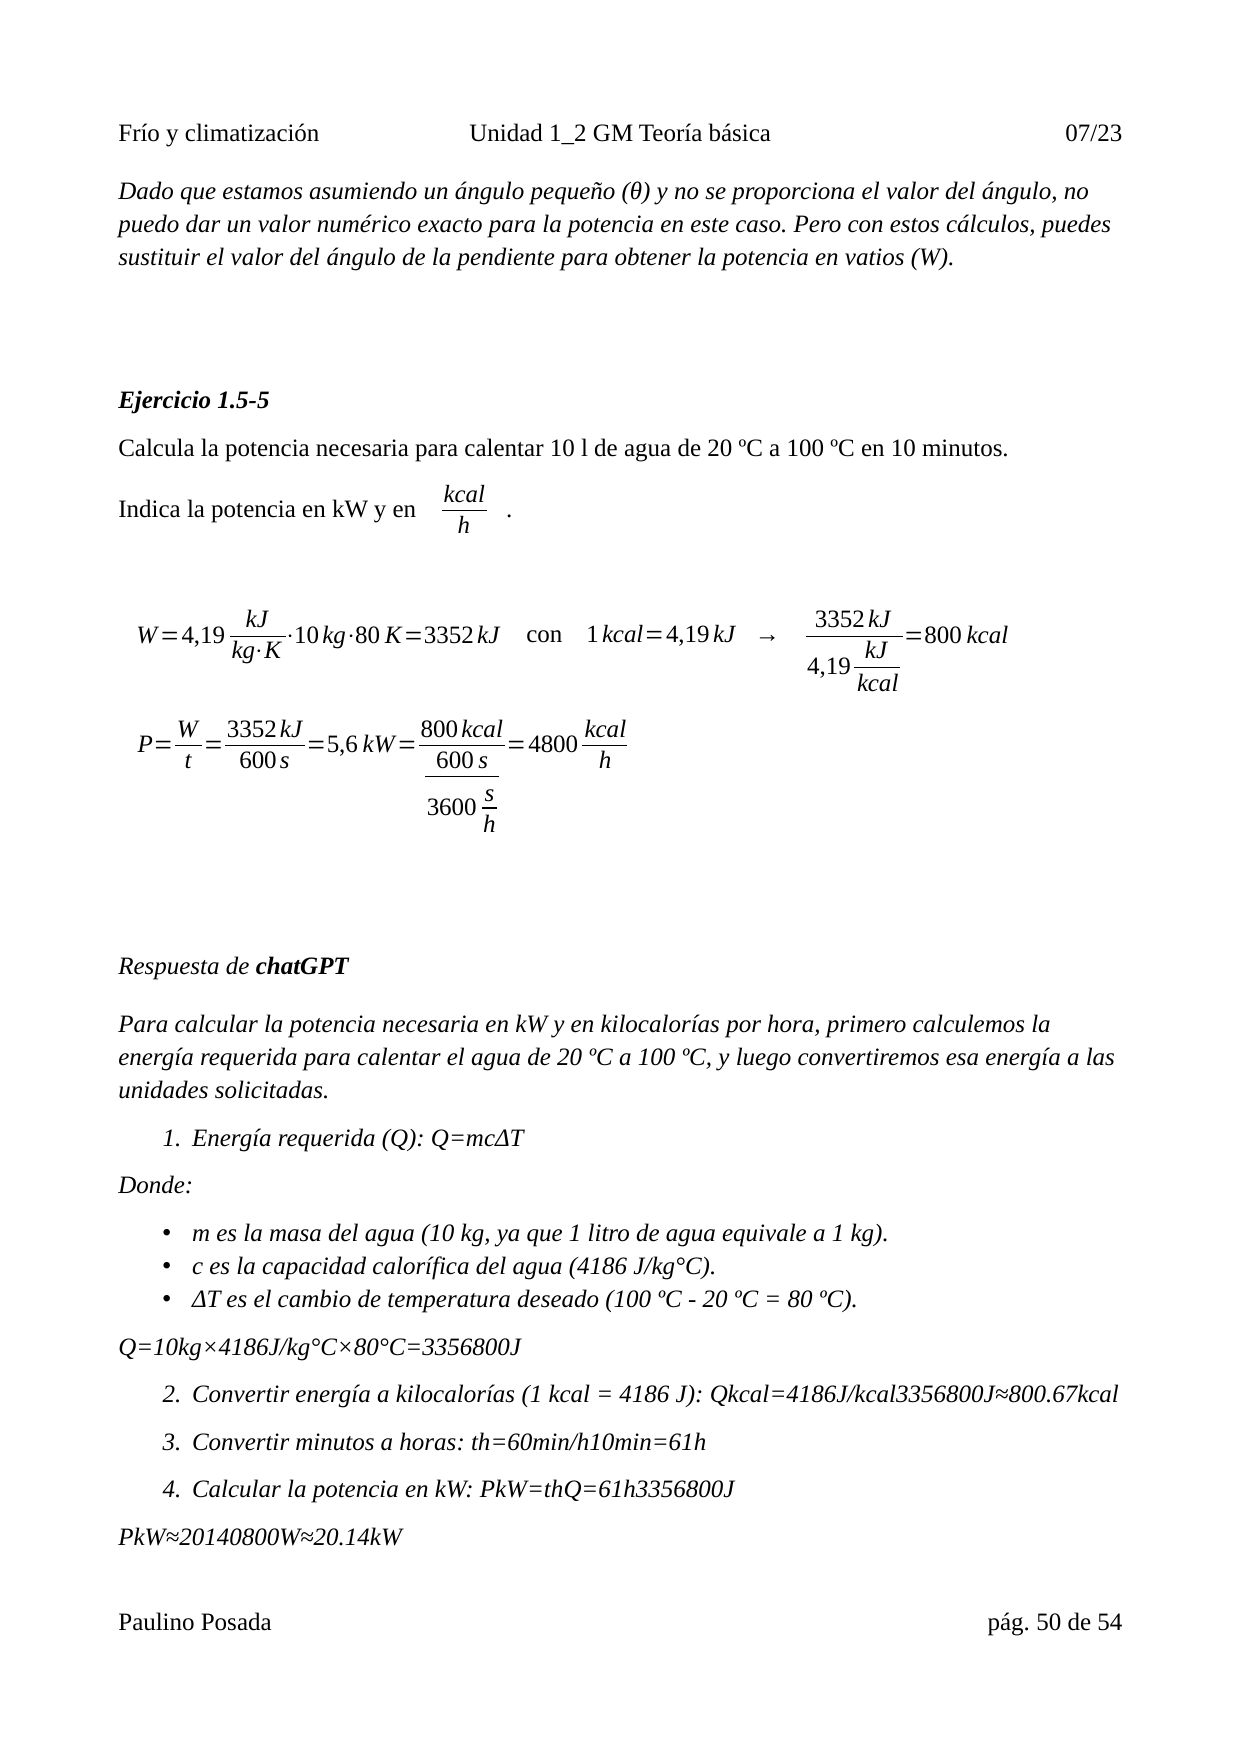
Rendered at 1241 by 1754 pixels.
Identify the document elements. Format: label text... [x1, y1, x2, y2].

text Indica la potencia en kW y en . [118, 480, 1122, 539]
text Calcula la potencia necesaria para calentar 10 l de agua de 20 ºC a 100 ºC en 10 minutos. [118, 433, 1122, 462]
list m es la masa del agua (10 kg, ya que 1 litro de agua equivale a 1 kg). [162, 1218, 1122, 1247]
text con → [118, 606, 1122, 696]
text PkW​≈20140800W≈20.14kW [118, 1522, 1122, 1551]
text Dado que estamos asumiendo un ángulo pequeño (θ) y no se proporciona el valor del ángulo, no puedo dar un valor numérico exacto para la potencia en este caso. Pero con estos cálculos, puedes sustituir el valor del ángulo de la pendiente para obtener la potencia en vatios (W). [118, 176, 1122, 271]
list Convertir energía a kilocalorías (1 kcal = 4186 J): Qkcal​=4186J/kcal3356800J​≈800.67kcal [162, 1379, 1122, 1408]
text Para calcular la potencia necesaria en kW y en kilocalorías por hora, primero calculemos la energía requerida para calentar el agua de 20 ºC a 100 ºC, y luego convertiremos esa energía a las unidades solicitadas. [118, 1009, 1122, 1104]
text Q=10kg×4186J/kg°C×80°C=3356800J [118, 1332, 1122, 1360]
text Respuesta de chatGPT [118, 951, 1122, 980]
list ΔT es el cambio de temperatura deseado (100 ºC - 20 ºC = 80 ºC). [162, 1284, 1122, 1313]
list Calcular la potencia en kW: PkW​=th​Q​=61​h3356800J​ [162, 1474, 1122, 1503]
text Donde: [118, 1170, 1122, 1199]
list Convertir minutos a horas: th​=60min/h10min​=61​h [162, 1427, 1122, 1456]
text Ejercicio 1.5-5 [118, 385, 1122, 414]
list Energía requerida (Q): Q=mcΔT [162, 1123, 1122, 1151]
list c es la capacidad calorífica del agua (4186 J/kg°C). [162, 1251, 1122, 1280]
